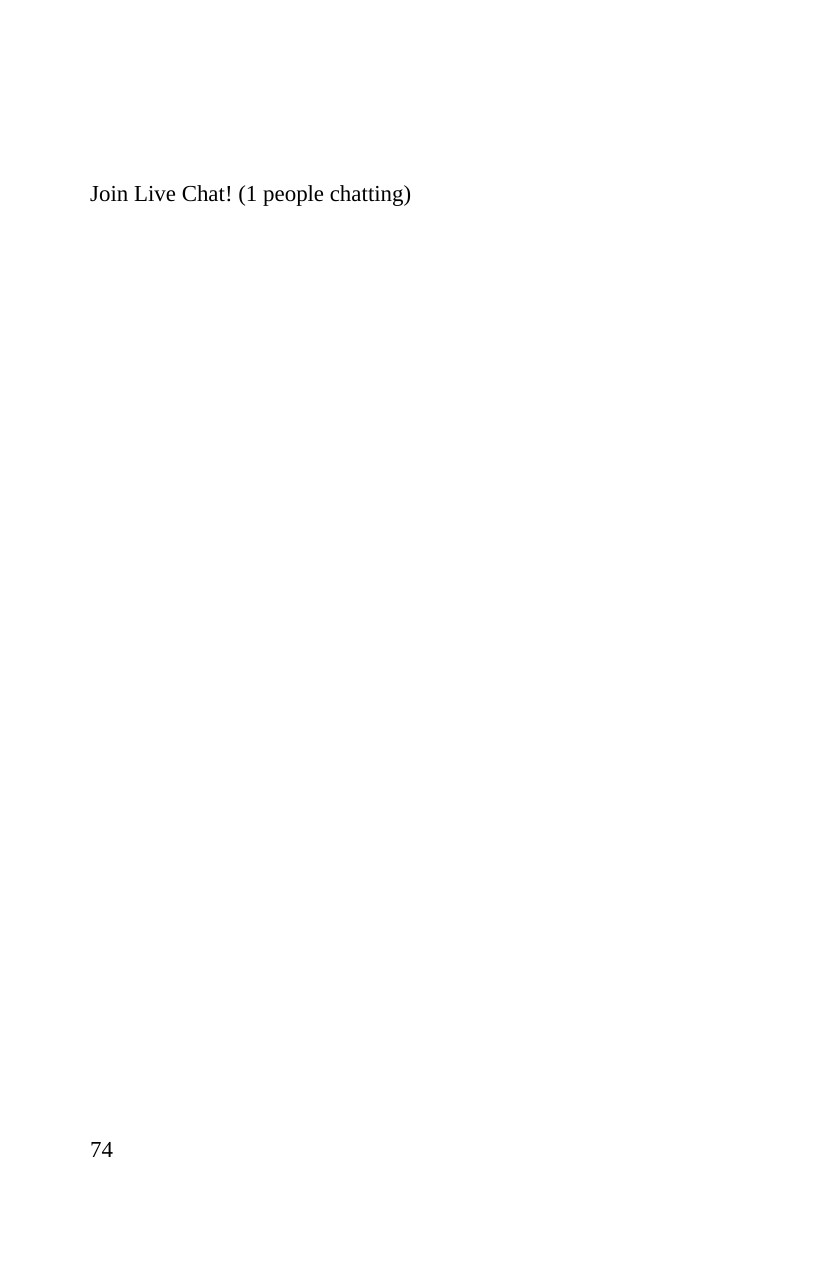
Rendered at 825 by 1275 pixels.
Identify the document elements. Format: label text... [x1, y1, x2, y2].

text Join Live Chat! (1 people chatting) [90, 180, 712, 206]
